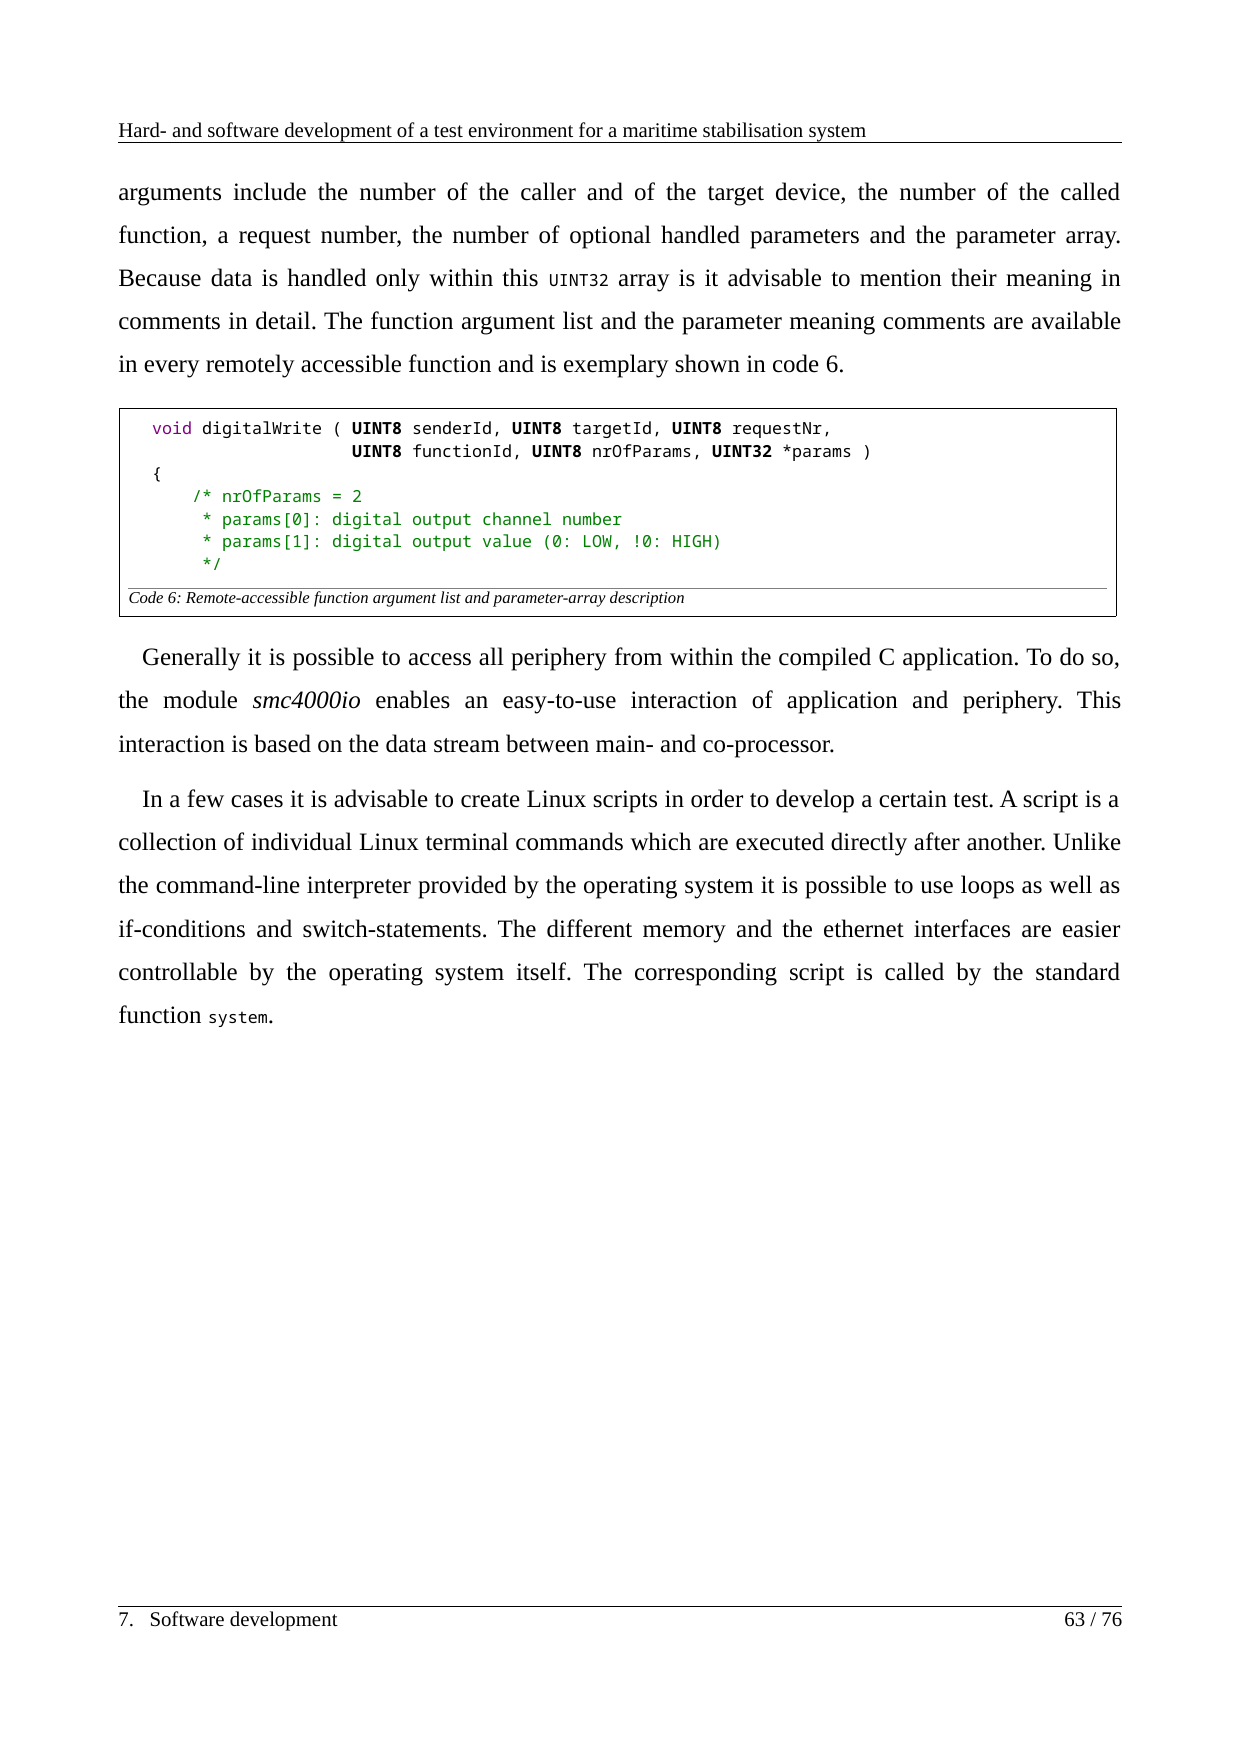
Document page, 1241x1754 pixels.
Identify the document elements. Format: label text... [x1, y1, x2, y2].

text * params[1]: digital output value (0: LOW, !0: HIGH) [128, 530, 1107, 553]
text /* nrOfParams = 2 [128, 485, 1107, 507]
text In a few cases it is advisable to create Linux scripts in order to develop a certain test. A script is a collection of individual Linux terminal commands which are executed directly after another. Unlike the command-line interpreter provided by the operating system it is possible to use loops as well as if-conditions and switch-statements. The different memory and the ethernet interfaces are easier controllable by the operating system itself. The corresponding script is called by the standard function system. [118, 784, 1122, 1029]
text { [128, 462, 1107, 485]
text */ [128, 553, 1107, 576]
text Code 6: Remote-accessible function argument list and parameter-array description [128, 589, 1107, 607]
text void digitalWrite ( UINT8 senderId, UINT8 targetId, UINT8 requestNr, [128, 417, 1107, 439]
text * params[0]: digital output channel number [128, 507, 1107, 530]
text Generally it is possible to access all periphery from within the compiled C application. To do so, the module smc4000io enables an easy-to-use interaction of application and periphery. This interaction is based on the data stream between main- and co-processor. [118, 405, 1122, 757]
text UINT8 functionId, UINT8 nrOfParams, UINT32 *params ) [128, 439, 1107, 462]
text arguments include the number of the caller and of the target device, the number of the called function, a request number, the number of optional handled parameters and the parameter array. Because data is handled only within this UINT32 array is it advisable to mention their meaning in comments in detail. The function argument list and the parameter meaning comments are available in every remotely accessible function and is exemplary shown in code 6. [118, 177, 1122, 378]
